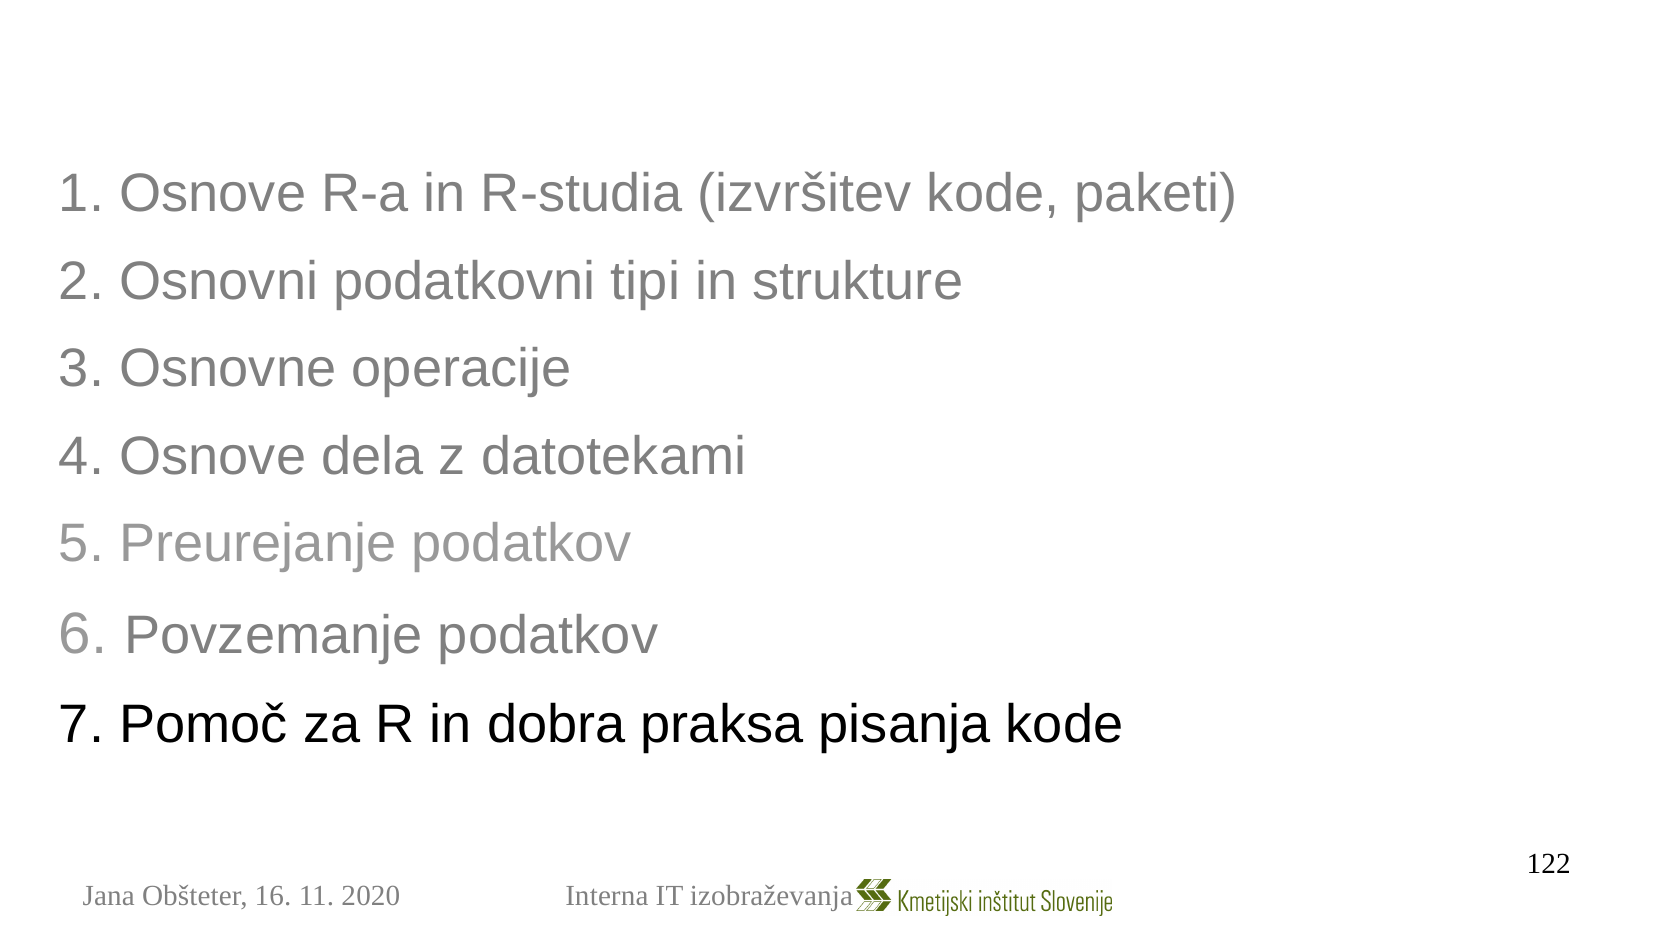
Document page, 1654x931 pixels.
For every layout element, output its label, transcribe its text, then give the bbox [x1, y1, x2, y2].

picture [856, 879, 1112, 916]
list 1. Osnove R-a in R-studia (izvršitev kode, paketi) 2. Osnovni podatkovni tipi in strukture 3. Osnovne operacije 4. Osnove dela z datotekami 5. Preurejanje podatkov 6. Povzemanje podatkov 7. Pomoč za R in dobra praksa pisanja kode [59, 153, 1619, 815]
